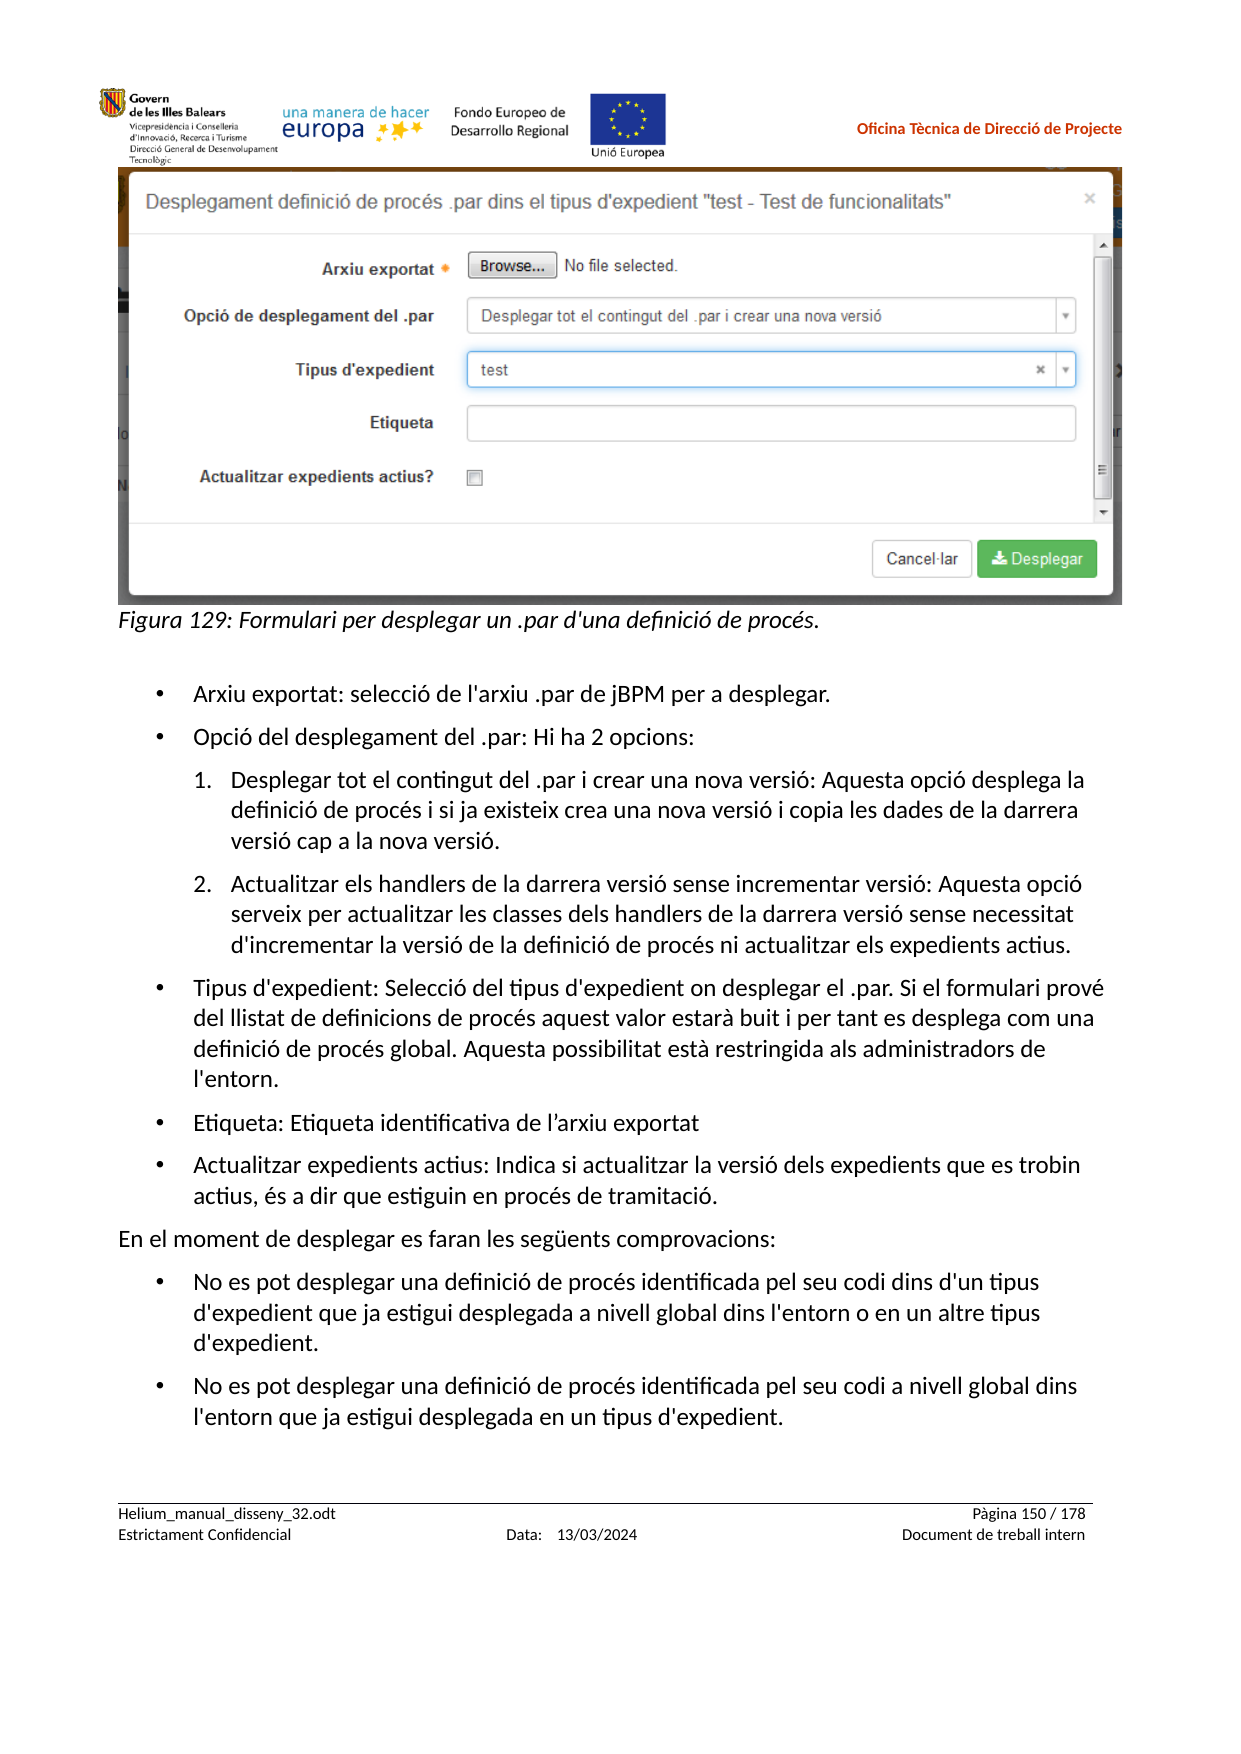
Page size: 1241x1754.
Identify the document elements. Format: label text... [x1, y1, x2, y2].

text Figura 129: Formulari per desplegar un .par d'una definició de procés. [118, 605, 1122, 635]
list Tipus d'expedient: Selecció del tipus d'expedient on desplegar el .par. Si el formulari prové del llistat de definicions de procés aquest valor estarà buit i per tant es desplega com una definició de procés global. Aquesta possibilitat està restringida als administradors de l'entorn. [156, 972, 1122, 1094]
list No es pot desplegar una definició de procés identificada pel seu codi a nivell global dins l'entorn que ja estigui desplegada en un tipus d'expedient. [156, 1370, 1122, 1431]
list Actualitzar expedients actius: Indica si actualitzar la versió dels expedients que es trobin actius, és a dir que estiguin en procés de tramitació. [156, 1150, 1122, 1211]
list No es pot desplegar una definició de procés identificada pel seu codi dins d'un tipus d'expedient que ja estigui desplegada a nivell global dins l'entorn o en un altre tipus d'expedient. [156, 1266, 1122, 1358]
picture [99, 87, 668, 166]
list Desplegar tot el contingut del .par i crear una nova versió: Aquesta opció desplega la definició de procés i si ja existeix crea una nova versió i copia les dades de la darrera versió cap a la nova versió. [193, 764, 1122, 856]
text En el moment de desplegar es faran les següents comprovacions: [118, 1223, 1122, 1254]
list Etiqueta: Etiqueta identificativa de l’arxiu exportat [156, 1107, 1122, 1137]
list Actualitzar els handlers de la darrera versió sense incrementar versió: Aquesta opció serveix per actualitzar les classes dels handlers de la darrera versió sense necessitat d'incrementar la versió de la definició de procés ni actualitzar els expedients actius. [193, 868, 1122, 959]
list Arxiu exportat: selecció de l'arxiu .par de jBPM per a desplegar. [156, 678, 1122, 708]
list Opció del desplegament del .par: Hi ha 2 opcions: [156, 721, 1122, 751]
picture [118, 167, 1123, 605]
